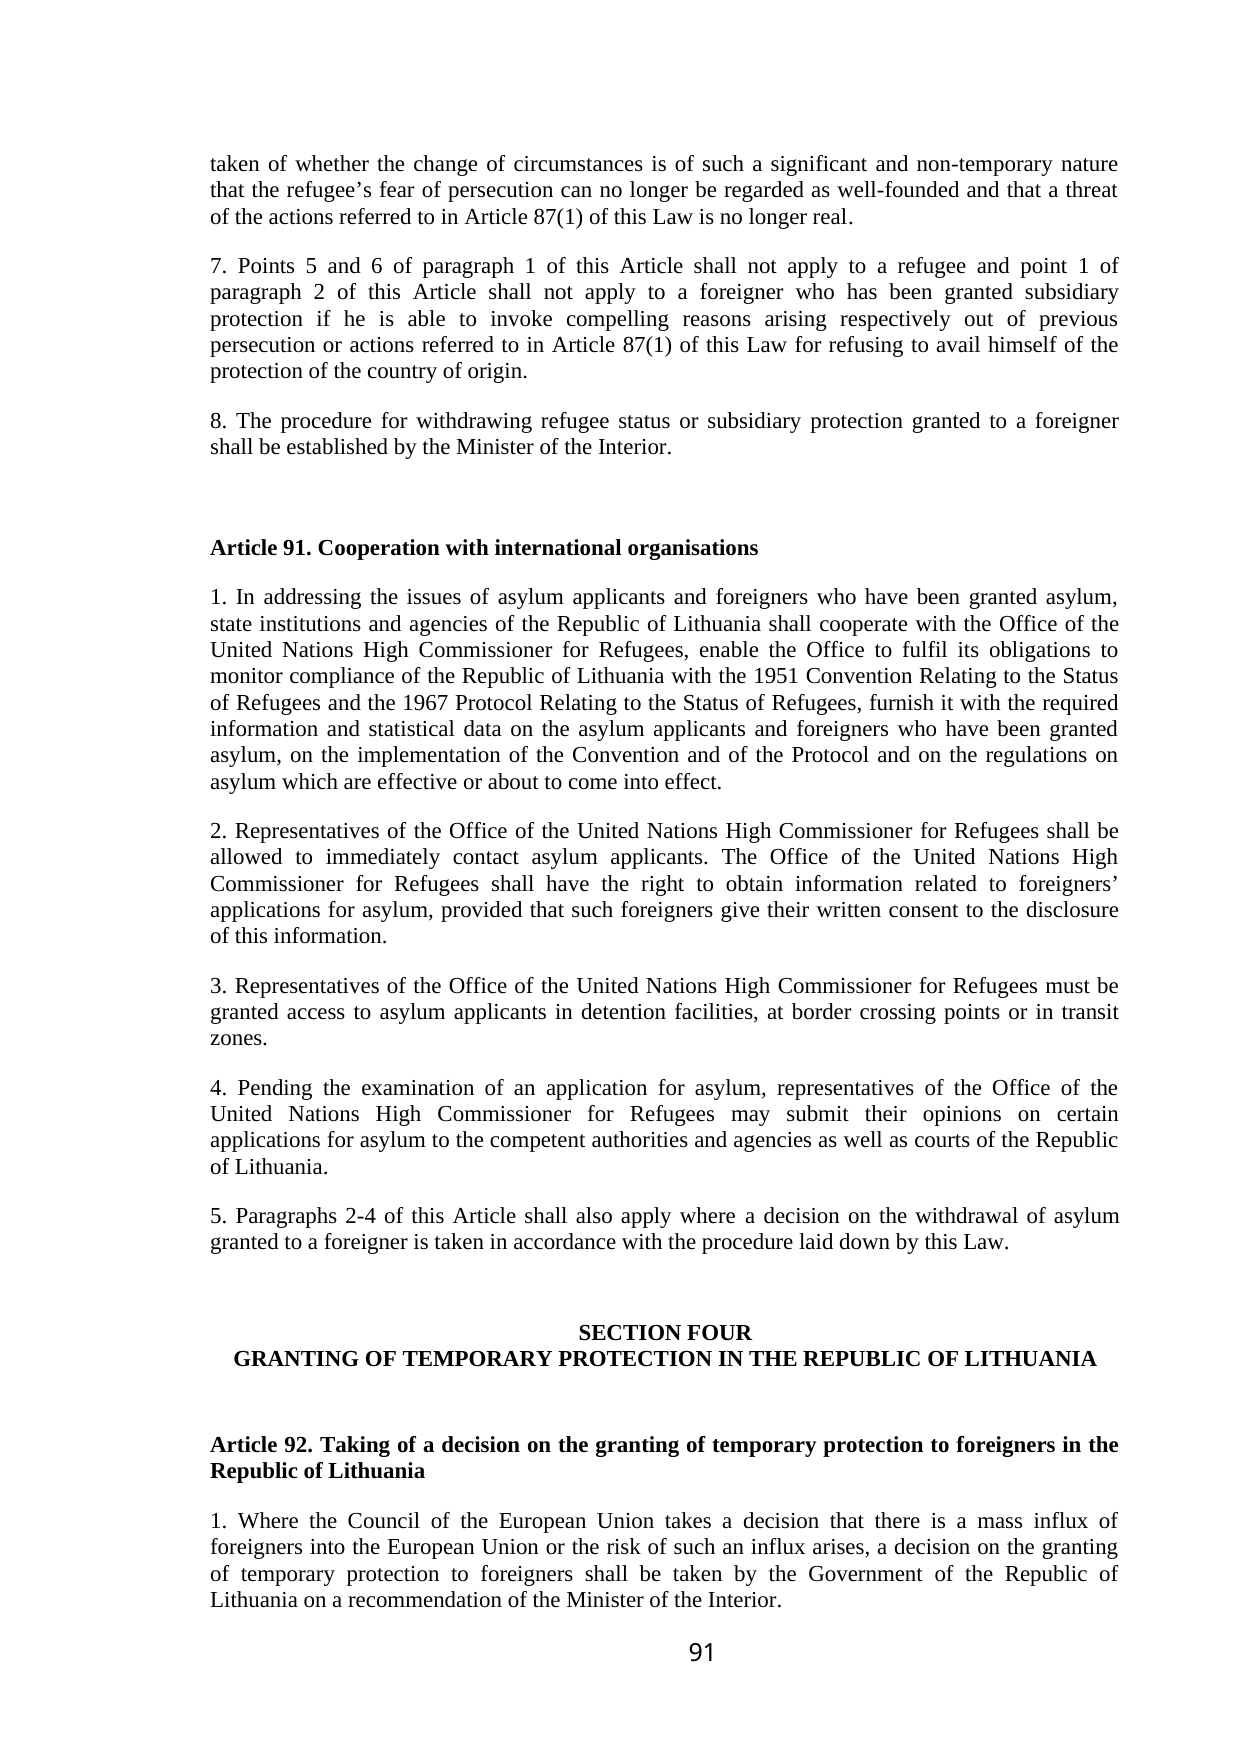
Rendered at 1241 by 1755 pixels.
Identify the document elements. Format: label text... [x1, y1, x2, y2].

text 1. Where the Council of the European Union takes a decision that there is a mass influx of foreigners into the European Union or the risk of such an influx arises, a decision on the granting of temporary protection to foreigners shall be taken by the Government of the Republic of Lithuania on a recommendation of the Minister of the Interior. [210, 1507, 1120, 1612]
text 7. Points 5 and 6 of paragraph 1 of this Article shall not apply to a refugee and point 1 of paragraph 2 of this Article shall not apply to a foreigner who has been granted subsidiary protection if he is able to invoke compelling reasons arising respectively out of previous persecution or actions referred to in Article 87(1) of this Law for refusing to avail himself of the protection of the country of origin. [210, 252, 1120, 384]
text 4. Pending the examination of an application for asylum, representatives of the Office of the United Nations High Commissioner for Refugees may submit their opinions on certain applications for asylum to the competent authorities and agencies as well as courts of the Republic of Lithuania. [210, 1074, 1120, 1179]
text Article 92. Taking of a decision on the granting of temporary protection to foreigners in the Republic of Lithuania [210, 1431, 1120, 1484]
text GRANTING OF TEMPORARY PROTECTION IN THE REPUBLIC OF LITHUANIA [210, 1345, 1120, 1372]
text 5. Paragraphs 2-4 of this Article shall also apply where a decision on the withdrawal of asylum granted to a foreigner is taken in accordance with the procedure laid down by this Law. [210, 1202, 1120, 1255]
text 8. The procedure for withdrawing refugee status or subsidiary protection granted to a foreigner shall be established by the Minister of the Interior. [210, 407, 1120, 459]
text 2. Representatives of the Office of the United Nations High Commissioner for Refugees shall be allowed to immediately contact asylum applicants. The Office of the United Nations High Commissioner for Refugees shall have the right to obtain information related to foreigners’ applications for asylum, provided that such foreigners give their written consent to the disclosure of this information. [210, 817, 1120, 949]
text 1. In addressing the issues of asylum applicants and foreigners who have been granted asylum, state institutions and agencies of the Republic of Lithuania shall cooperate with the Office of the United Nations High Commissioner for Refugees, enable the Office to fulfil its obligations to monitor compliance of the Republic of Lithuania with the 1951 Convention Relating to the Status of Refugees and the 1967 Protocol Relating to the Status of Refugees, furnish it with the required information and statistical data on the asylum applicants and foreigners who have been granted asylum, on the implementation of the Convention and of the Protocol and on the regulations on asylum which are effective or about to come into effect. [210, 583, 1120, 794]
subtitle SECTION FOUR [210, 1319, 1120, 1345]
text 3. Representatives of the Office of the United Nations High Commissioner for Refugees must be granted access to asylum applicants in detention facilities, at border crossing points or in transit zones. [210, 972, 1120, 1051]
text taken of whether the change of circumstances is of such a significant and non-temporary nature that the refugee’s fear of persecution can no longer be regarded as well-founded and that a threat of the actions referred to in Article 87(1) of this Law is no longer real. [210, 150, 1120, 229]
text Article 91. Cooperation with international organisations [210, 534, 1120, 560]
